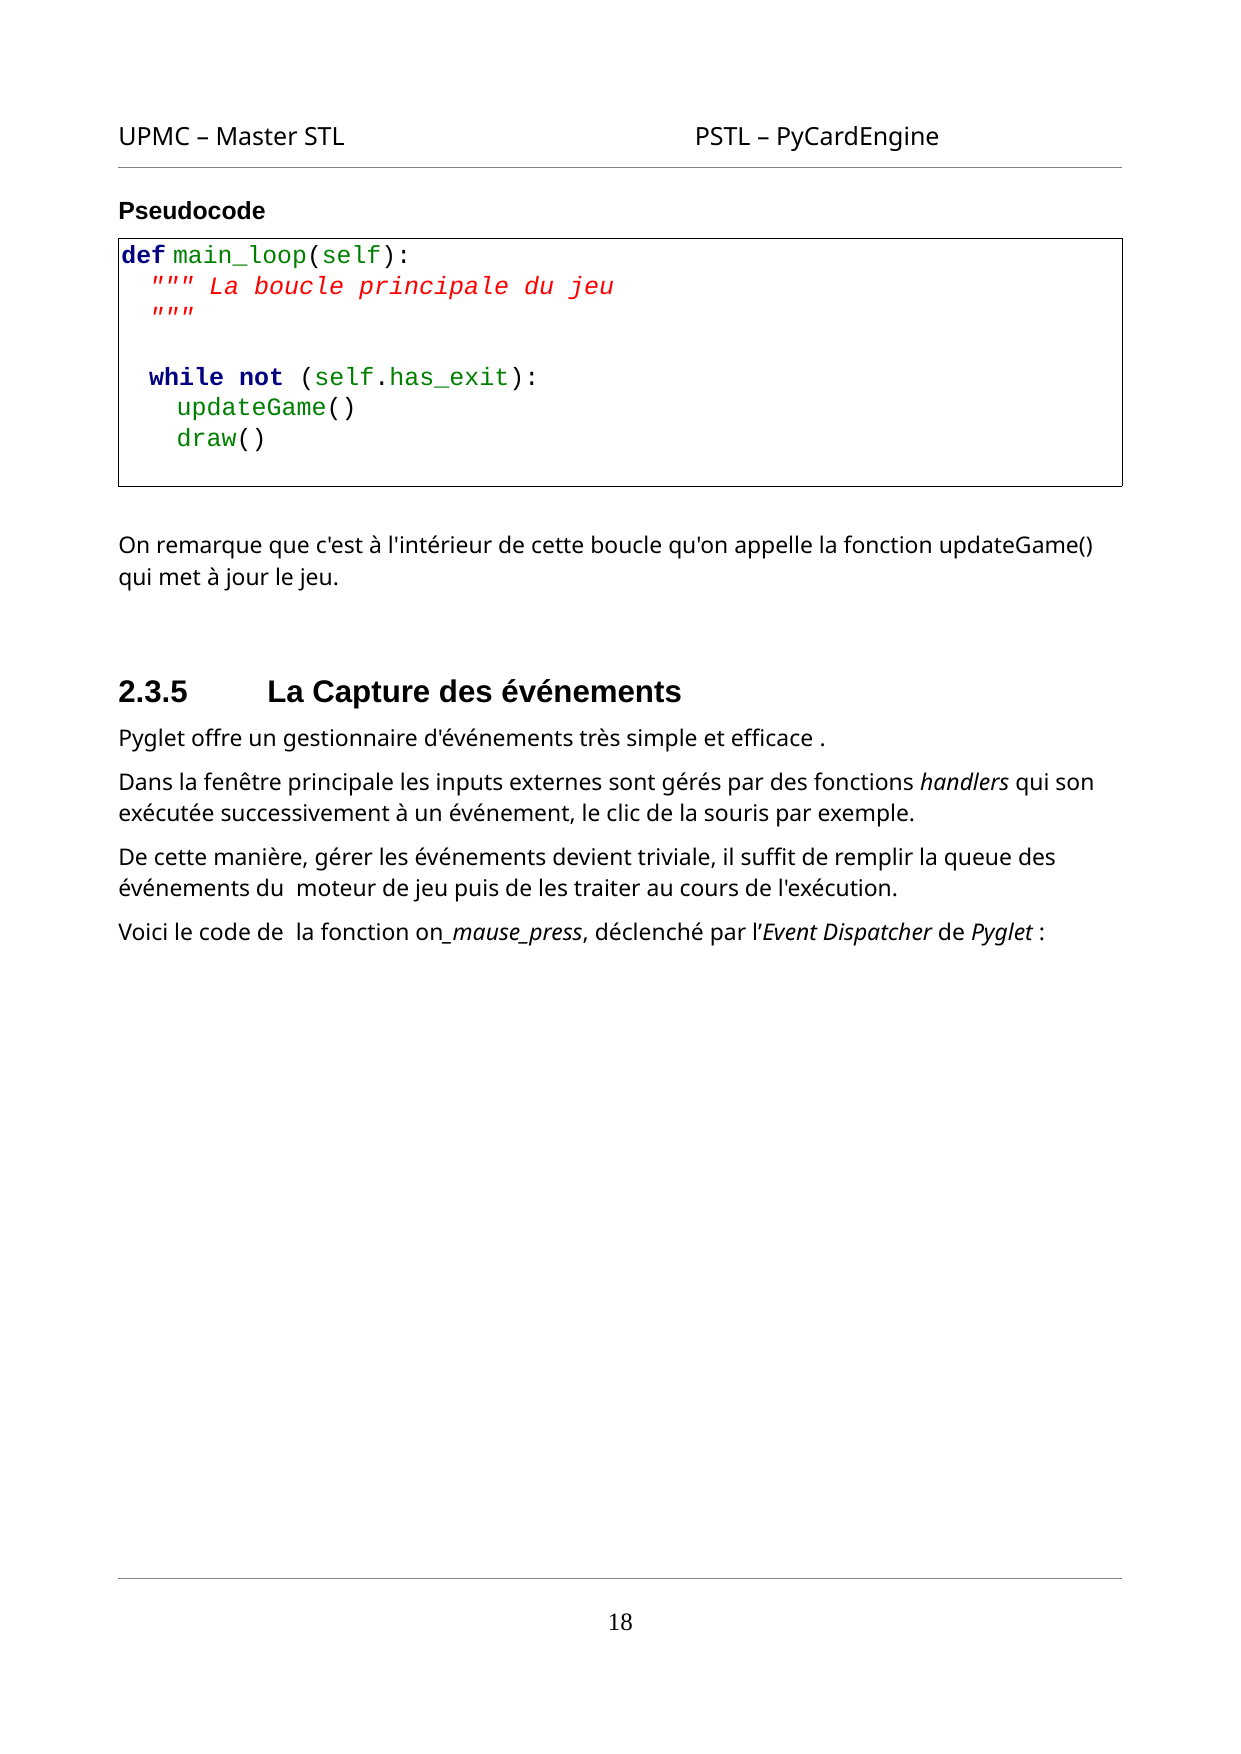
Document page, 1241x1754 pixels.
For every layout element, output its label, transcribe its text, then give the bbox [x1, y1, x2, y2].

text Dans la fenêtre principale les inputs externes sont gérés par des fonctions handlers qui son exécutée successivement à un événement, le clic de la souris par exemple. [118, 765, 1122, 828]
text while not (self.has_exit): [119, 358, 1122, 389]
text De cette manière, gérer les événements devient triviale, il suffit de remplir la queue des événements du moteur de jeu puis de les traiter au cours de l'exécution. [118, 840, 1122, 903]
subtitle La Capture des événements [118, 673, 1122, 709]
text """ La boucle principale du jeu [119, 268, 1122, 299]
text On remarque que c'est à l'intérieur de cette boucle qu'on appelle la fonction updateGame() qui met à jour le jeu. [118, 529, 1122, 592]
text draw() [119, 420, 1122, 451]
subtitle Pseudocode [118, 196, 1122, 225]
text Voici le code de la fonction on_mause_press, déclenché par l’Event Dispatcher de Pyglet : [118, 915, 1122, 947]
text """ [119, 299, 1122, 330]
text updateGame() [119, 389, 1122, 420]
text def main_loop(self): [119, 239, 1122, 268]
text Pyglet offre un gestionnaire d'événements très simple et efficace . [118, 722, 1122, 753]
